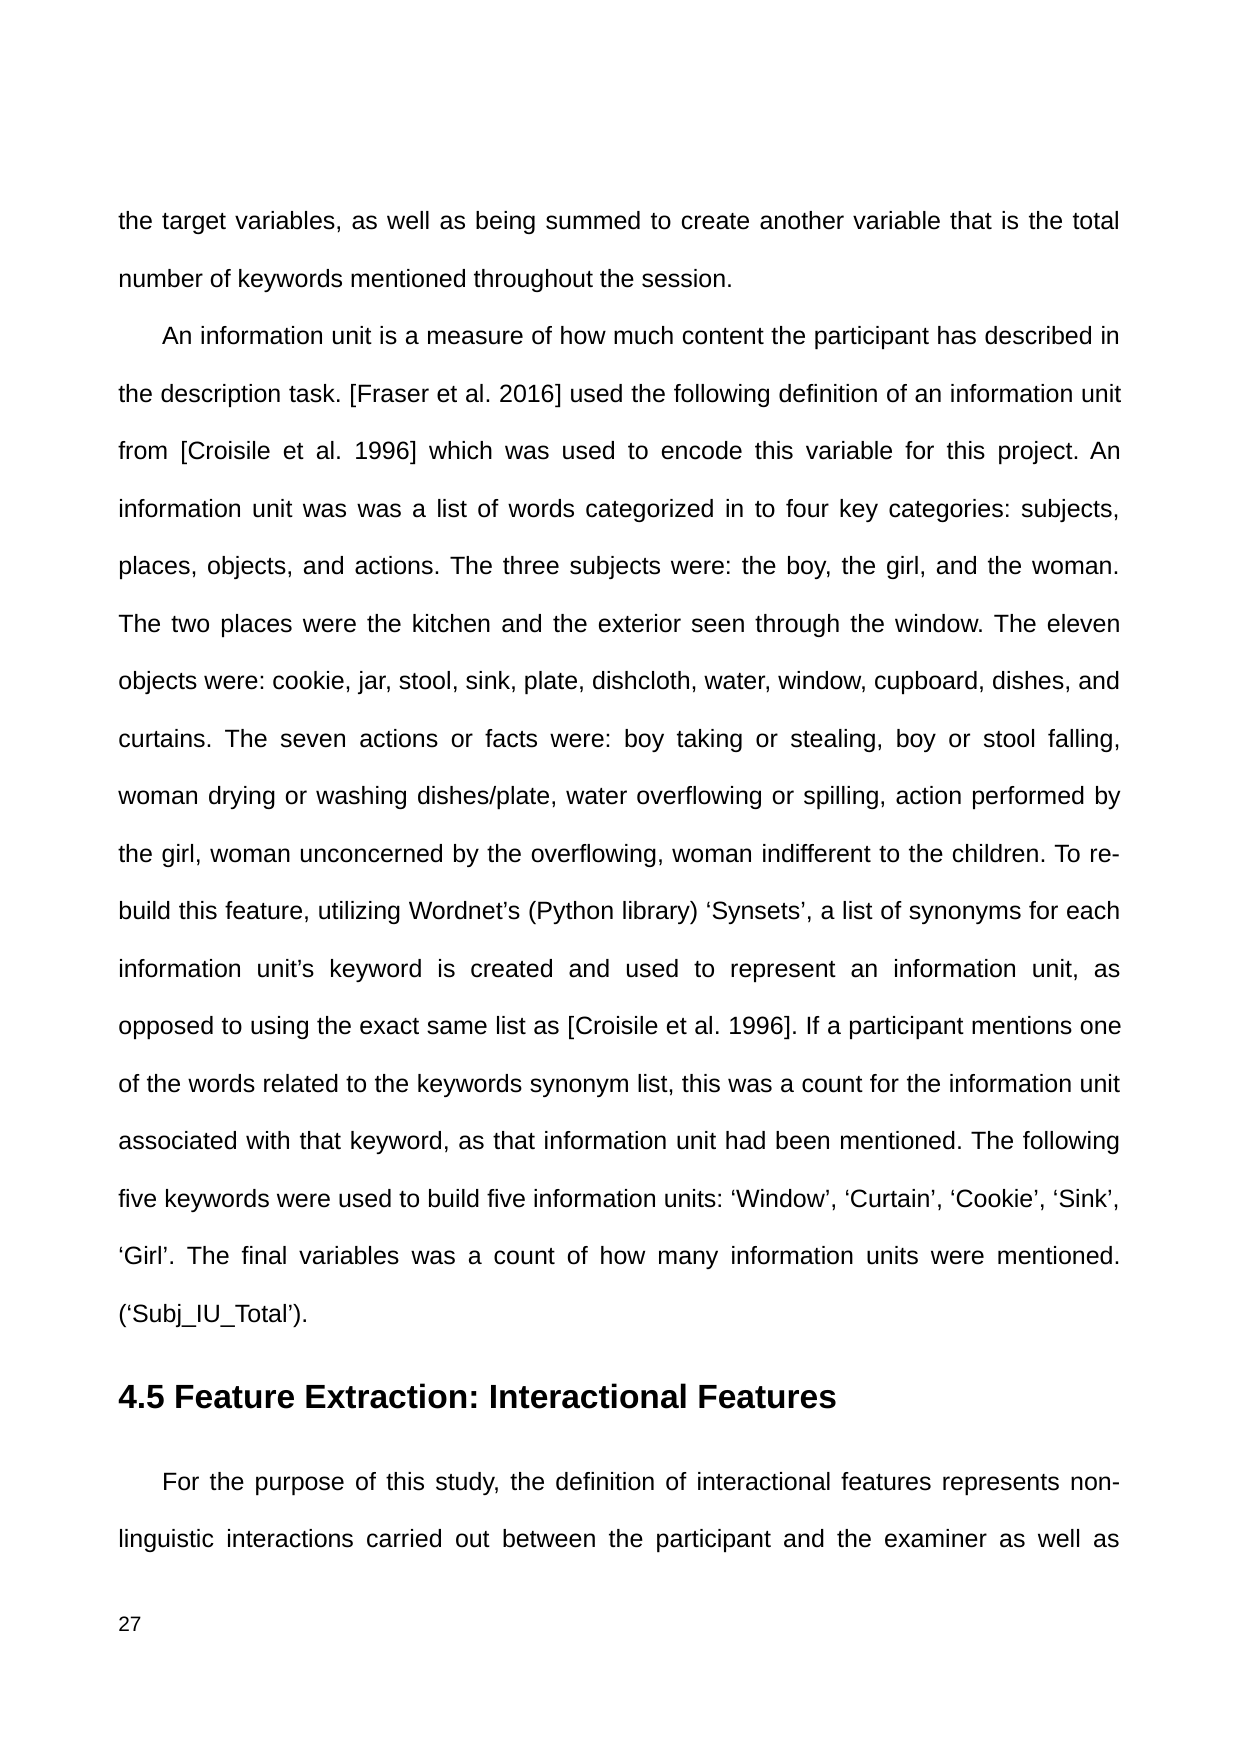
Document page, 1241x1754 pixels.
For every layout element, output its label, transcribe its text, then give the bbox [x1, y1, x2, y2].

text For the purpose of this study, the definition of interactional features represents non-linguistic interactions carried out between the participant and the examiner as well as [118, 1467, 1122, 1553]
text the target variables, as well as being summed to create another variable that is the total number of keywords mentioned throughout the session. [118, 206, 1122, 292]
text An information unit is a measure of how much content the participant has described in the description task. [Fraser et al. 2016] used the following definition of an information unit from [Croisile et al. 1996] which was used to encode this variable for this project. An information unit was was a list of words categorized in to four key categories: subjects, places, objects, and actions. The three subjects were: the boy, the girl, and the woman. The two places were the kitchen and the exterior seen through the window. The eleven objects were: cookie, jar, stool, sink, plate, dishcloth, water, window, cupboard, dishes, and curtains. The seven actions or facts were: boy taking or stealing, boy or stool falling, woman drying or washing dishes/plate, water overflowing or spilling, action performed by the girl, woman unconcerned by the overflowing, woman indifferent to the children. To re-build this feature, utilizing Wordnet’s (Python library) ‘Synsets’, a list of synonyms for each information unit’s keyword is created and used to represent an information unit, as opposed to using the exact same list as [Croisile et al. 1996]. If a participant mentions one of the words related to the keywords synonym list, this was a count for the information unit associated with that keyword, as that information unit had been mentioned. The following five keywords were used to build five information units: ‘Window’, ‘Curtain’, ‘Cookie’, ‘Sink’, ‘Girl’. The final variables was a count of how many information units were mentioned. (‘Subj_IU_Total’). [118, 321, 1122, 1327]
subtitle 4.5 Feature Extraction: Interactional Features [118, 1377, 1122, 1416]
